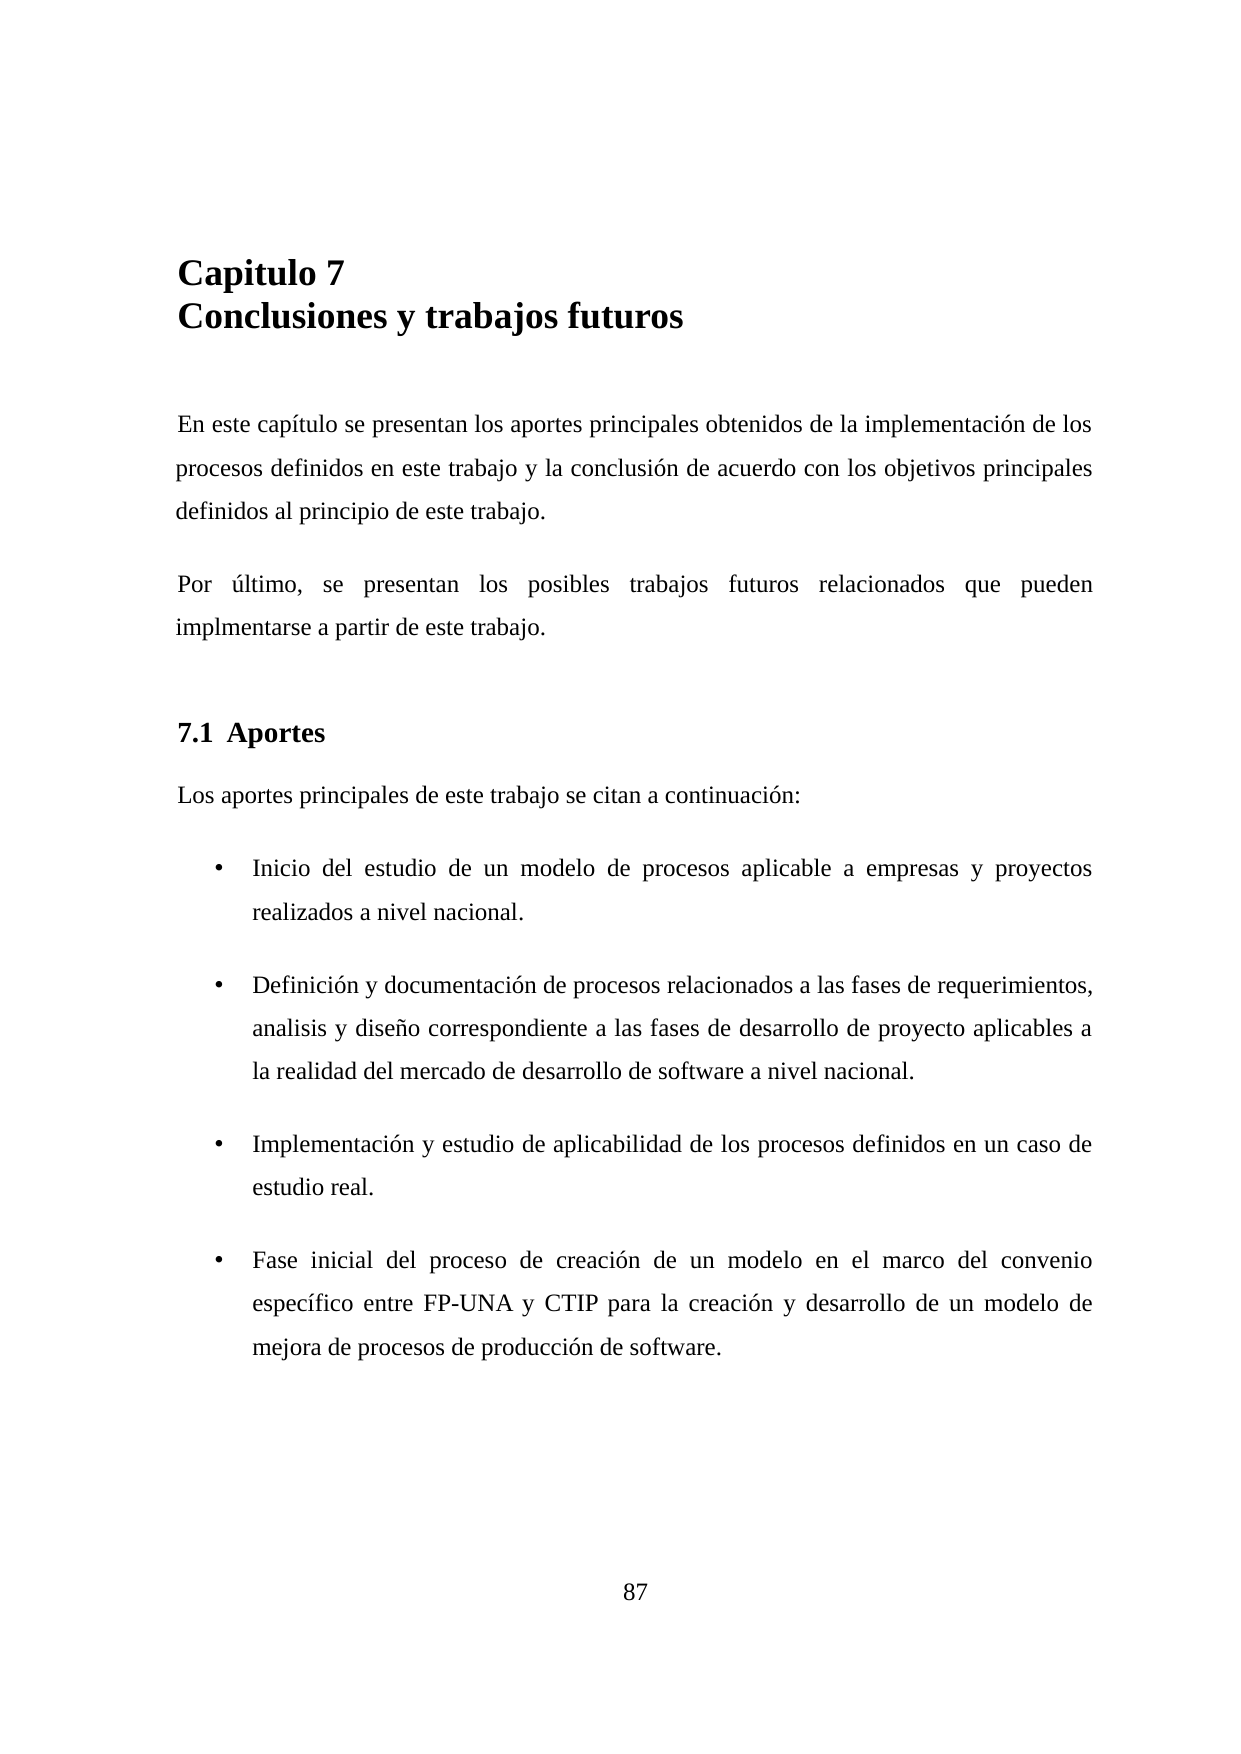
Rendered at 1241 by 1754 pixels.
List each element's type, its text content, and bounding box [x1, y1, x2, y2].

text En este capítulo se presentan los aportes principales obtenidos de la implementación de los procesos definidos en este trabajo y la conclusión de acuerdo con los objetivos principales definidos al principio de este trabajo. [175, 409, 1093, 524]
list Inicio del estudio de un modelo de procesos aplicable a empresas y proyectos realizados a nivel nacional. [214, 853, 1093, 925]
list Fase inicial del proceso de creación de un modelo en el marco del convenio específico entre FP-UNA y CTIP para la creación y desarrollo de un modelo de mejora de procesos de producción de software. [214, 1245, 1093, 1360]
list Implementación y estudio de aplicabilidad de los procesos definidos en un caso de estudio real. [214, 1129, 1093, 1201]
list Definición y documentación de procesos relacionados a las fases de requerimientos, analisis y diseño correspondiente a las fases de desarrollo de proyecto aplicables a la realidad del mercado de desarrollo de software a nivel nacional. [214, 970, 1093, 1085]
text Por último, se presentan los posibles trabajos futuros relacionados que pueden implmentarse a partir de este trabajo. [175, 569, 1093, 641]
text Los aportes principales de este trabajo se citan a continuación: [175, 780, 1093, 809]
title Conclusiones y trabajos futuros [177, 293, 1093, 336]
title Capitulo 7 [177, 250, 1093, 293]
subtitle 7.1 Aportes [177, 715, 1093, 749]
